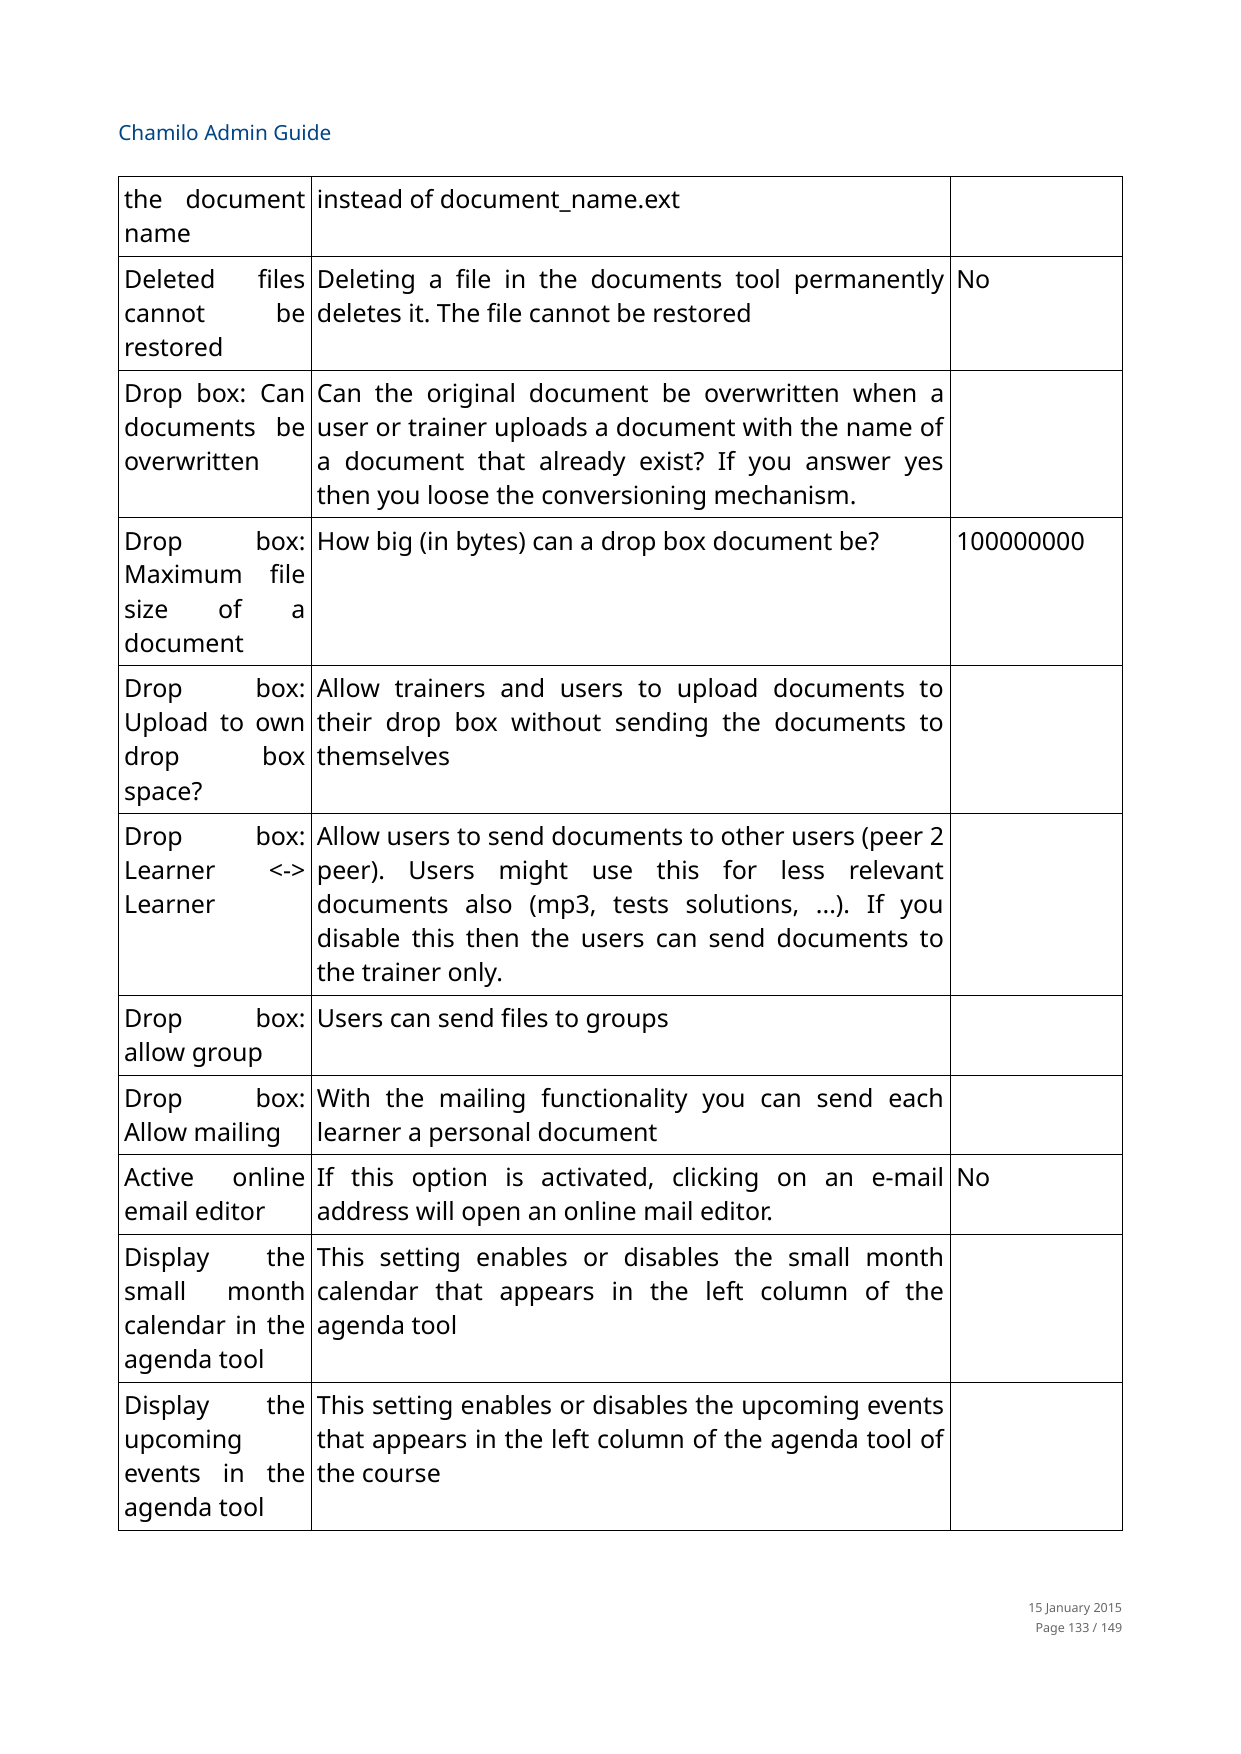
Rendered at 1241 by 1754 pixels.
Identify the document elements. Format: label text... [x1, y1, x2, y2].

table_cell Drop box: allow group [119, 996, 311, 1074]
table_cell Allow users to send documents to other users (peer 2 peer). Users might use this for less relevant documents also (mp3, tests solutions, ...). If you disable this then the users can send documents to the trainer only. [312, 814, 950, 995]
table_cell No [951, 1155, 1122, 1234]
table_cell Display the upcoming events in the agenda tool [119, 1383, 311, 1529]
table_cell Active online email editor [119, 1155, 311, 1234]
table_cell Can the original document be overwritten when a user or trainer uploads a document with the name of a document that already exist? If you answer yes then you loose the conversioning mechanism. [312, 371, 950, 517]
table_cell Display the small month calendar in the agenda tool [119, 1235, 311, 1382]
table_cell Drop box: Can documents be overwritten [119, 371, 311, 517]
table_cell instead of document_name.ext [312, 177, 950, 256]
table_cell the document name [119, 177, 311, 256]
table_cell Users can send files to groups [312, 996, 950, 1074]
table_cell Deleting a file in the documents tool permanently deletes it. The file cannot be restored [312, 257, 950, 369]
table_cell Drop box: Maximum file size of a document [119, 518, 311, 665]
table_cell Drop box: Upload to own drop box space? [119, 666, 311, 813]
table_cell 100000000 [951, 518, 1122, 665]
table_cell [951, 177, 1122, 256]
table_cell With the mailing functionality you can send each learner a personal document [312, 1076, 950, 1154]
table_cell [951, 1383, 1122, 1529]
table_cell Deleted files cannot be restored [119, 257, 311, 369]
table_cell [951, 1076, 1122, 1154]
table_cell [951, 814, 1122, 995]
table_cell [951, 1235, 1122, 1382]
table_cell Drop box: Allow mailing [119, 1076, 311, 1154]
table_cell If this option is activated, clicking on an e-mail address will open an online mail editor. [312, 1155, 950, 1234]
table_cell [951, 996, 1122, 1074]
table_cell [951, 371, 1122, 517]
table_cell Drop box: Learner <-> Learner [119, 814, 311, 995]
table_cell Allow trainers and users to upload documents to their drop box without sending the documents to themselves [312, 666, 950, 813]
table_cell How big (in bytes) can a drop box document be? [312, 518, 950, 665]
table_cell No [951, 257, 1122, 369]
table_cell This setting enables or disables the upcoming events that appears in the left column of the agenda tool of the course [312, 1383, 950, 1529]
table_cell [951, 666, 1122, 813]
table_cell This setting enables or disables the small month calendar that appears in the left column of the agenda tool [312, 1235, 950, 1382]
